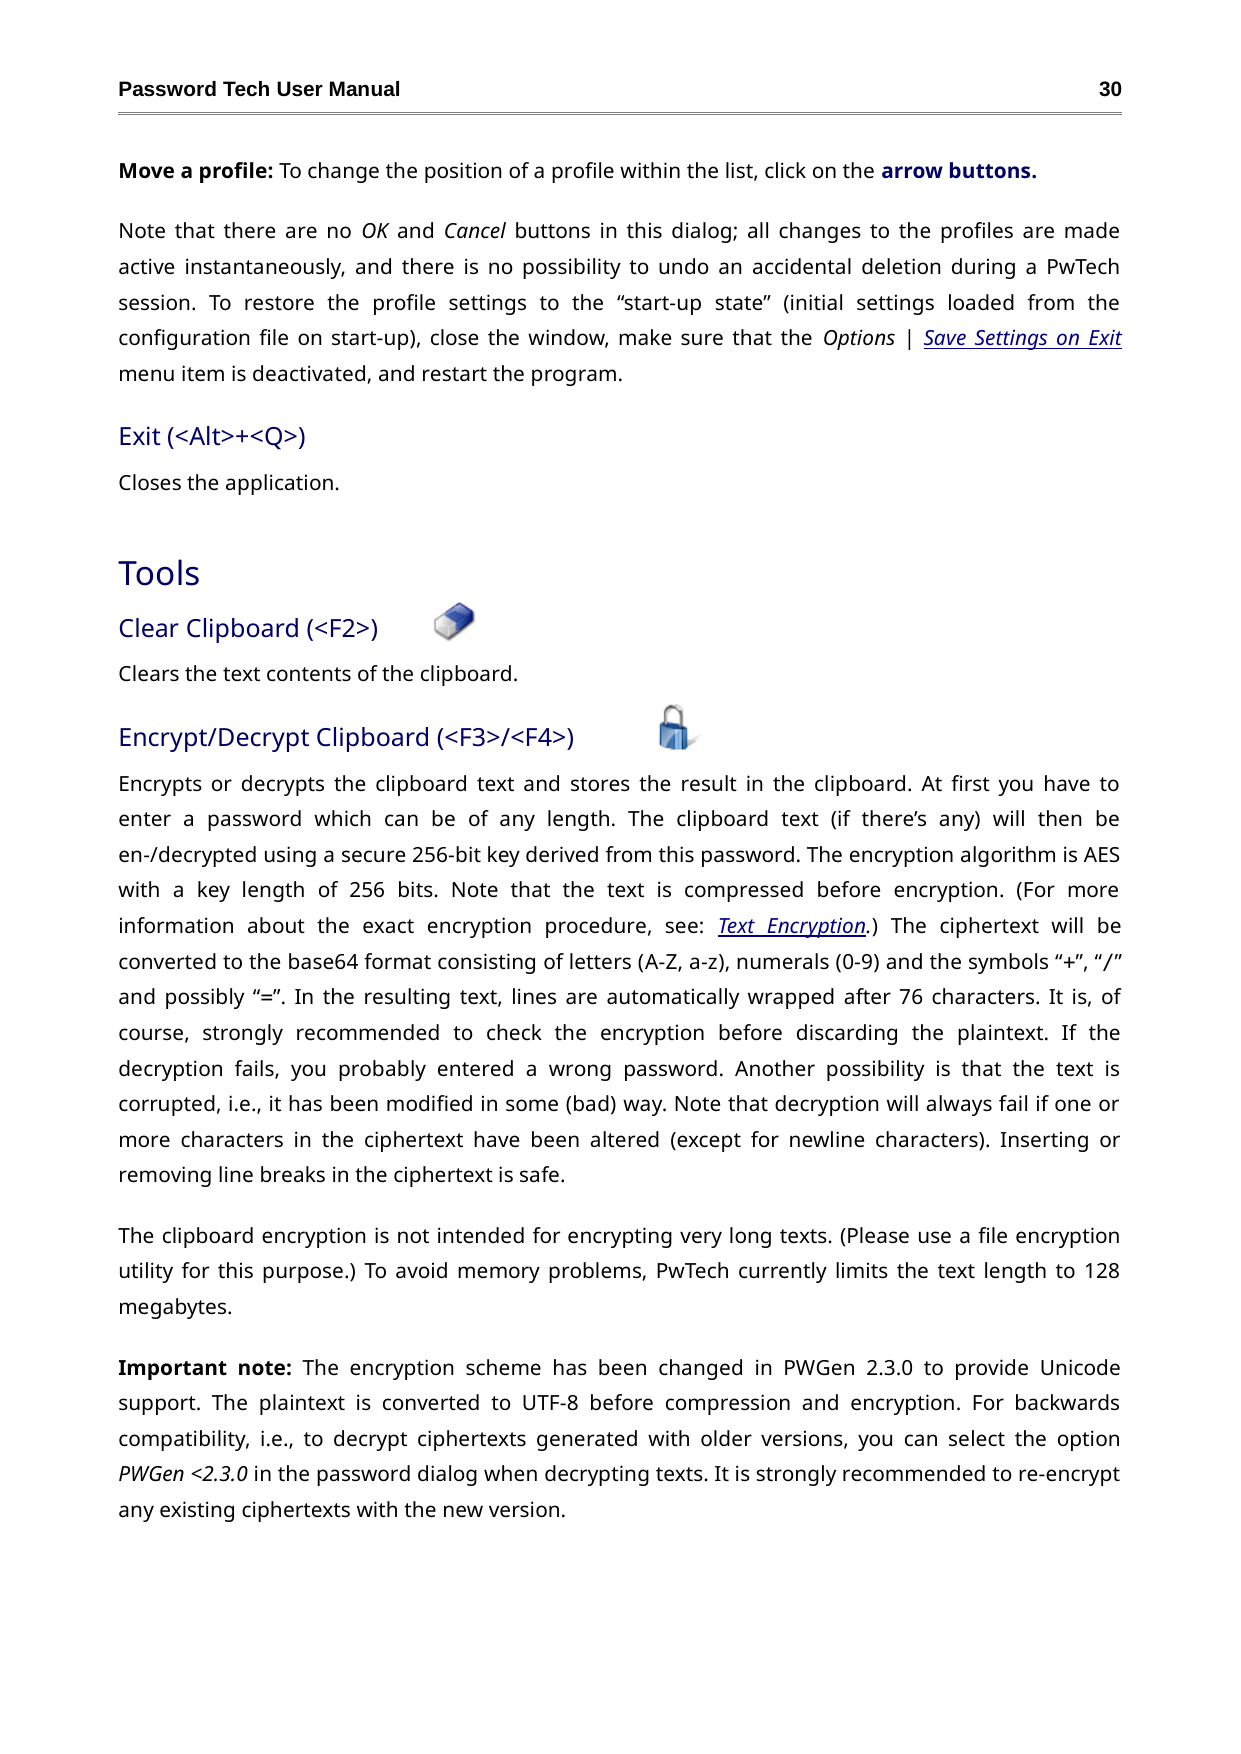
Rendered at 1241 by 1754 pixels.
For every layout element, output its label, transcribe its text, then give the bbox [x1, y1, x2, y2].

text Note that there are no OK and Cancel buttons in this dialog; all changes to the profiles are made active instantaneously, and there is no possibility to undo an accidental deletion during a PwTech session. To restore the profile settings to the “start-up state” (initial settings loaded from the configuration file on start-up), close the window, make sure that the Options | Save Settings on Exit menu item is deactivated, and restart the program. [118, 216, 1122, 387]
text Closes the application. [118, 468, 1122, 497]
text The clipboard encryption is not intended for encrypting very long texts. (Please use a file encryption utility for this purpose.) To avoid memory problems, PwTech currently limits the text length to 128 megabytes. [118, 1221, 1122, 1321]
subtitle [708, 720, 1122, 754]
text Important note: The encryption scheme has been changed in PWGen 2.3.0 to provide Unicode support. The plaintext is converted to UTF-8 before compression and encryption. For backwards compatibility, i.e., to decrypt ciphertexts generated with older versions, you can select the option PWGen <2.3.0 in the password dialog when decrypting texts. It is strongly recommended to re-encrypt any existing ciphertexts with the new version. [118, 1352, 1122, 1523]
subtitle Encrypt/Decrypt Clipboard (<F3>/<F4>) [118, 720, 645, 754]
text Clears the text contents of the clipboard. [118, 659, 1122, 688]
picture [645, 696, 708, 757]
subtitle Clear Clipboard (<F2>) [118, 611, 424, 644]
text Encrypts or decrypts the clipboard text and stores the result in the clipboard. At first you have to enter a password which can be of any length. The clipboard text (if there’s any) will then be en-/decrypted using a secure 256-bit key derived from this password. The encryption algorithm is AES with a key length of 256 bits. Note that the text is compressed before encryption. (For more information about the exact encryption procedure, see: Text Encryption.) The ciphertext will be converted to the base64 format consisting of letters (A-Z, a-z), numerals (0-9) and the symbols “+”, “/” and possibly “=”. In the resulting text, lines are automatically wrapped after 76 characters. It is, of course, strongly recommended to check the encryption before discarding the plaintext. If the decryption fails, you probably entered a wrong password. Another possibility is that the text is corrupted, i.e., it has been modified in some (bad) way. Note that decryption will always fail if one or more characters in the ciphertext have been altered (except for newline characters). Inserting or removing line breaks in the ciphertext is safe. [118, 768, 1122, 1189]
text Move a profile: To change the position of a profile within the list, click on the arrow buttons. [118, 156, 1122, 184]
picture [424, 596, 482, 647]
subtitle Exit (<Alt>+<Q>) [118, 419, 1122, 453]
subtitle Tools [118, 550, 1122, 596]
subtitle [482, 611, 1122, 644]
